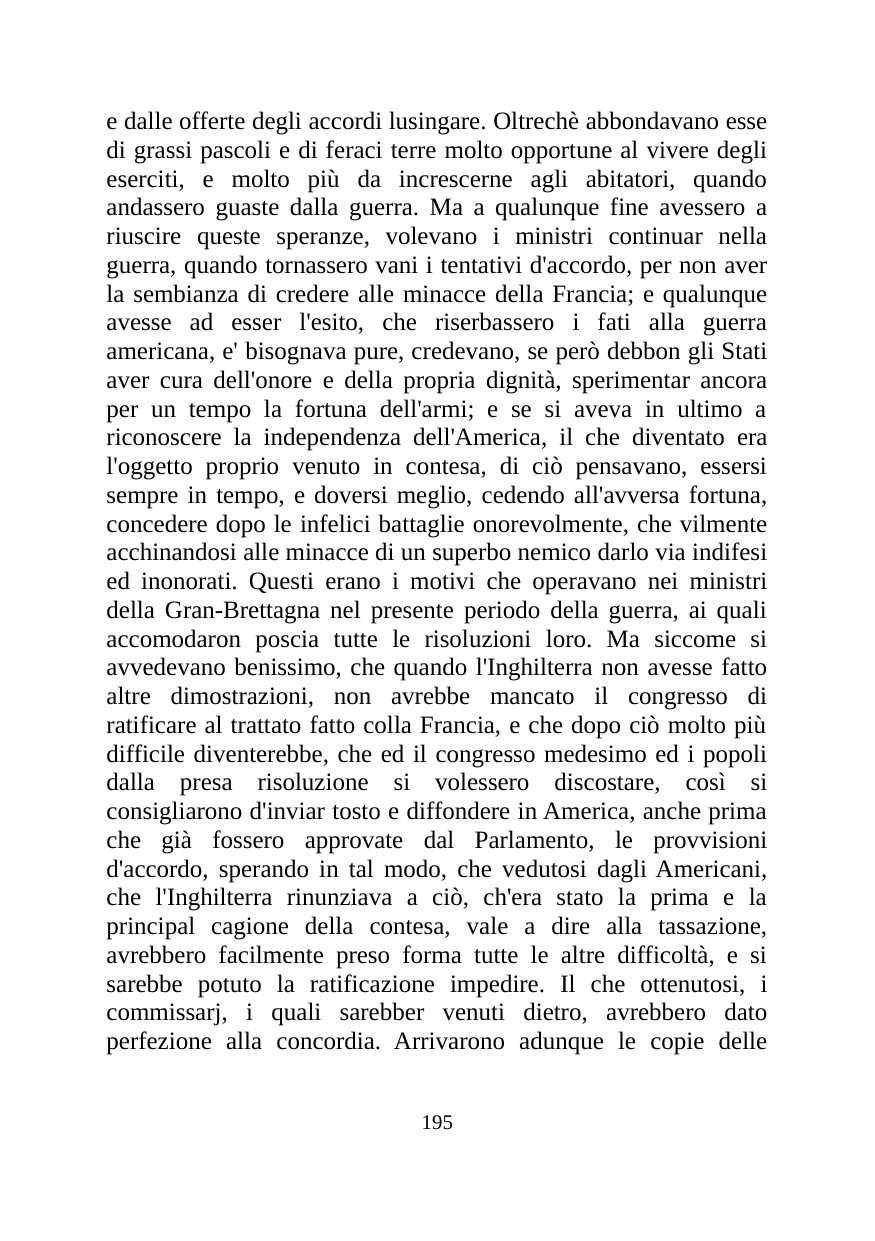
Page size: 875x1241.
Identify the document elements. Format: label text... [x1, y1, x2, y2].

text e dalle offerte degli accordi lusingare. Oltrechè abbondavano esse di grassi pascoli e di feraci terre molto opportune al vivere degli eserciti, e molto più da increscerne agli abitatori, quando andassero guaste dalla guerra. Ma a qualunque fine avessero a riuscire queste speranze, volevano i ministri continuar nella guerra, quando tornassero vani i tentativi d'accordo, per non aver la sembianza di credere alle minacce della Francia; e qualunque avesse ad esser l'esito, che riserbassero i fati alla guerra americana, e' bisognava pure, credevano, se però debbon gli Stati aver cura dell'onore e della propria dignità, sperimentar ancora per un tempo la fortuna dell'armi; e se si aveva in ultimo a riconoscere la independenza dell'America, il che diventato era l'oggetto proprio venuto in contesa, di ciò pensavano, essersi sempre in tempo, e doversi meglio, cedendo all'avversa fortuna, concedere dopo le infelici battaglie onorevolmente, che vilmente acchinandosi alle minacce di un superbo nemico darlo via indifesi ed inonorati. Questi erano i motivi che operavano nei ministri della Gran-Brettagna nel presente periodo della guerra, ai quali accomodaron poscia tutte le risoluzioni loro. Ma siccome si avvedevano benissimo, che quando l'Inghilterra non avesse fatto altre dimostrazioni, non avrebbe mancato il congresso di ratificare al trattato fatto colla Francia, e che dopo ciò molto più difficile diventerebbe, che ed il congresso medesimo ed i popoli dalla presa risoluzione si volessero discostare, così si consigliarono d'inviar tosto e diffondere in America, anche prima che già fossero approvate dal Parlamento, le provvisioni d'accordo, sperando in tal modo, che vedutosi dagli Americani, che l'Inghilterra rinunziava a ciò, ch'era stato la prima e la principal cagione della contesa, vale a dire alla tassazione, avrebbero facilmente preso forma tutte le altre difficoltà, e si sarebbe potuto la ratificazione impedire. Il che ottenutosi, i commissarj, i quali sarebber venuti dietro, avrebbero dato perfezione alla concordia. Arrivarono adunque le copie delle [106, 106, 768, 1055]
